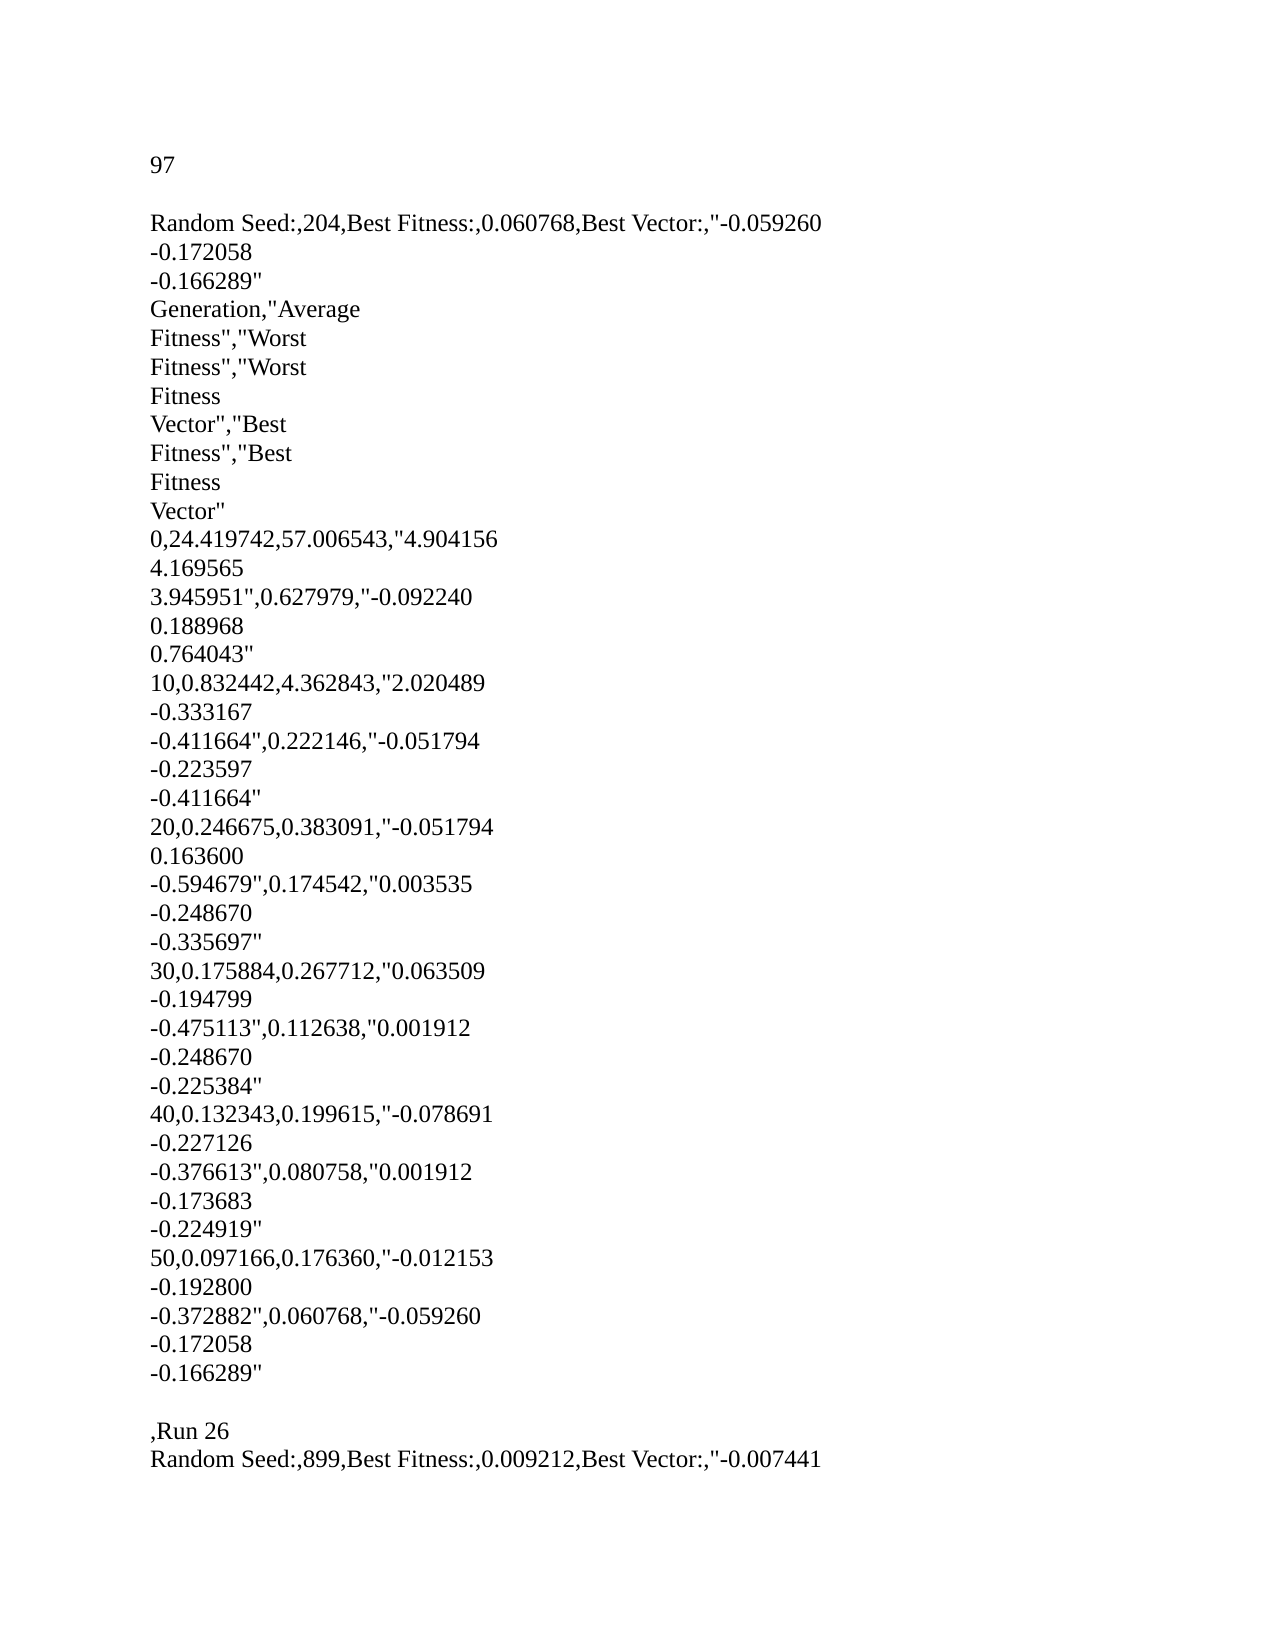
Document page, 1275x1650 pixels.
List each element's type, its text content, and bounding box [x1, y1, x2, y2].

text -0.475113",0.112638,"0.001912 [150, 1013, 1125, 1042]
text 0.163600 [150, 841, 1125, 869]
text Fitness","Worst [150, 352, 1125, 381]
text 10,0.832442,4.362843,"2.020489 [150, 668, 1125, 697]
text 30,0.175884,0.267712,"0.063509 [150, 956, 1125, 984]
text Vector" [150, 496, 1125, 524]
text Vector","Best [150, 409, 1125, 438]
text -0.223597 [150, 754, 1125, 783]
text 0,24.419742,57.006543,"4.904156 [150, 524, 1125, 553]
text Fitness","Best [150, 438, 1125, 467]
text -0.333167 [150, 697, 1125, 726]
text ,Run 26 [150, 1416, 1125, 1444]
text -0.411664",0.222146,"-0.051794 [150, 726, 1125, 754]
text -0.192800 [150, 1272, 1125, 1301]
text -0.172058 [150, 237, 1125, 266]
text -0.594679",0.174542,"0.003535 [150, 869, 1125, 898]
text Random Seed:,899,Best Fitness:,0.009212,Best Vector:,"-0.007441 [150, 1444, 1125, 1473]
text -0.225384" [150, 1071, 1125, 1099]
text -0.194799 [150, 984, 1125, 1013]
text 50,0.097166,0.176360,"-0.012153 [150, 1243, 1125, 1272]
text -0.376613",0.080758,"0.001912 [150, 1157, 1125, 1186]
text 0.188968 [150, 611, 1125, 639]
text Fitness [150, 467, 1125, 496]
text 0.764043" [150, 639, 1125, 668]
text -0.372882",0.060768,"-0.059260 [150, 1301, 1125, 1329]
text -0.227126 [150, 1128, 1125, 1157]
text -0.224919" [150, 1214, 1125, 1243]
text Fitness","Worst [150, 323, 1125, 352]
text 40,0.132343,0.199615,"-0.078691 [150, 1099, 1125, 1128]
text -0.248670 [150, 898, 1125, 927]
text -0.166289" [150, 266, 1125, 294]
text 4.169565 [150, 553, 1125, 582]
text Fitness [150, 381, 1125, 409]
text -0.166289" [150, 1358, 1125, 1387]
text -0.172058 [150, 1329, 1125, 1358]
text 20,0.246675,0.383091,"-0.051794 [150, 812, 1125, 841]
text Generation,"Average [150, 294, 1125, 323]
text -0.335697" [150, 927, 1125, 956]
text Random Seed:,204,Best Fitness:,0.060768,Best Vector:,"-0.059260 [150, 208, 1125, 237]
text 3.945951",0.627979,"-0.092240 [150, 582, 1125, 611]
text -0.173683 [150, 1186, 1125, 1214]
text -0.248670 [150, 1042, 1125, 1071]
text -0.411664" [150, 783, 1125, 812]
